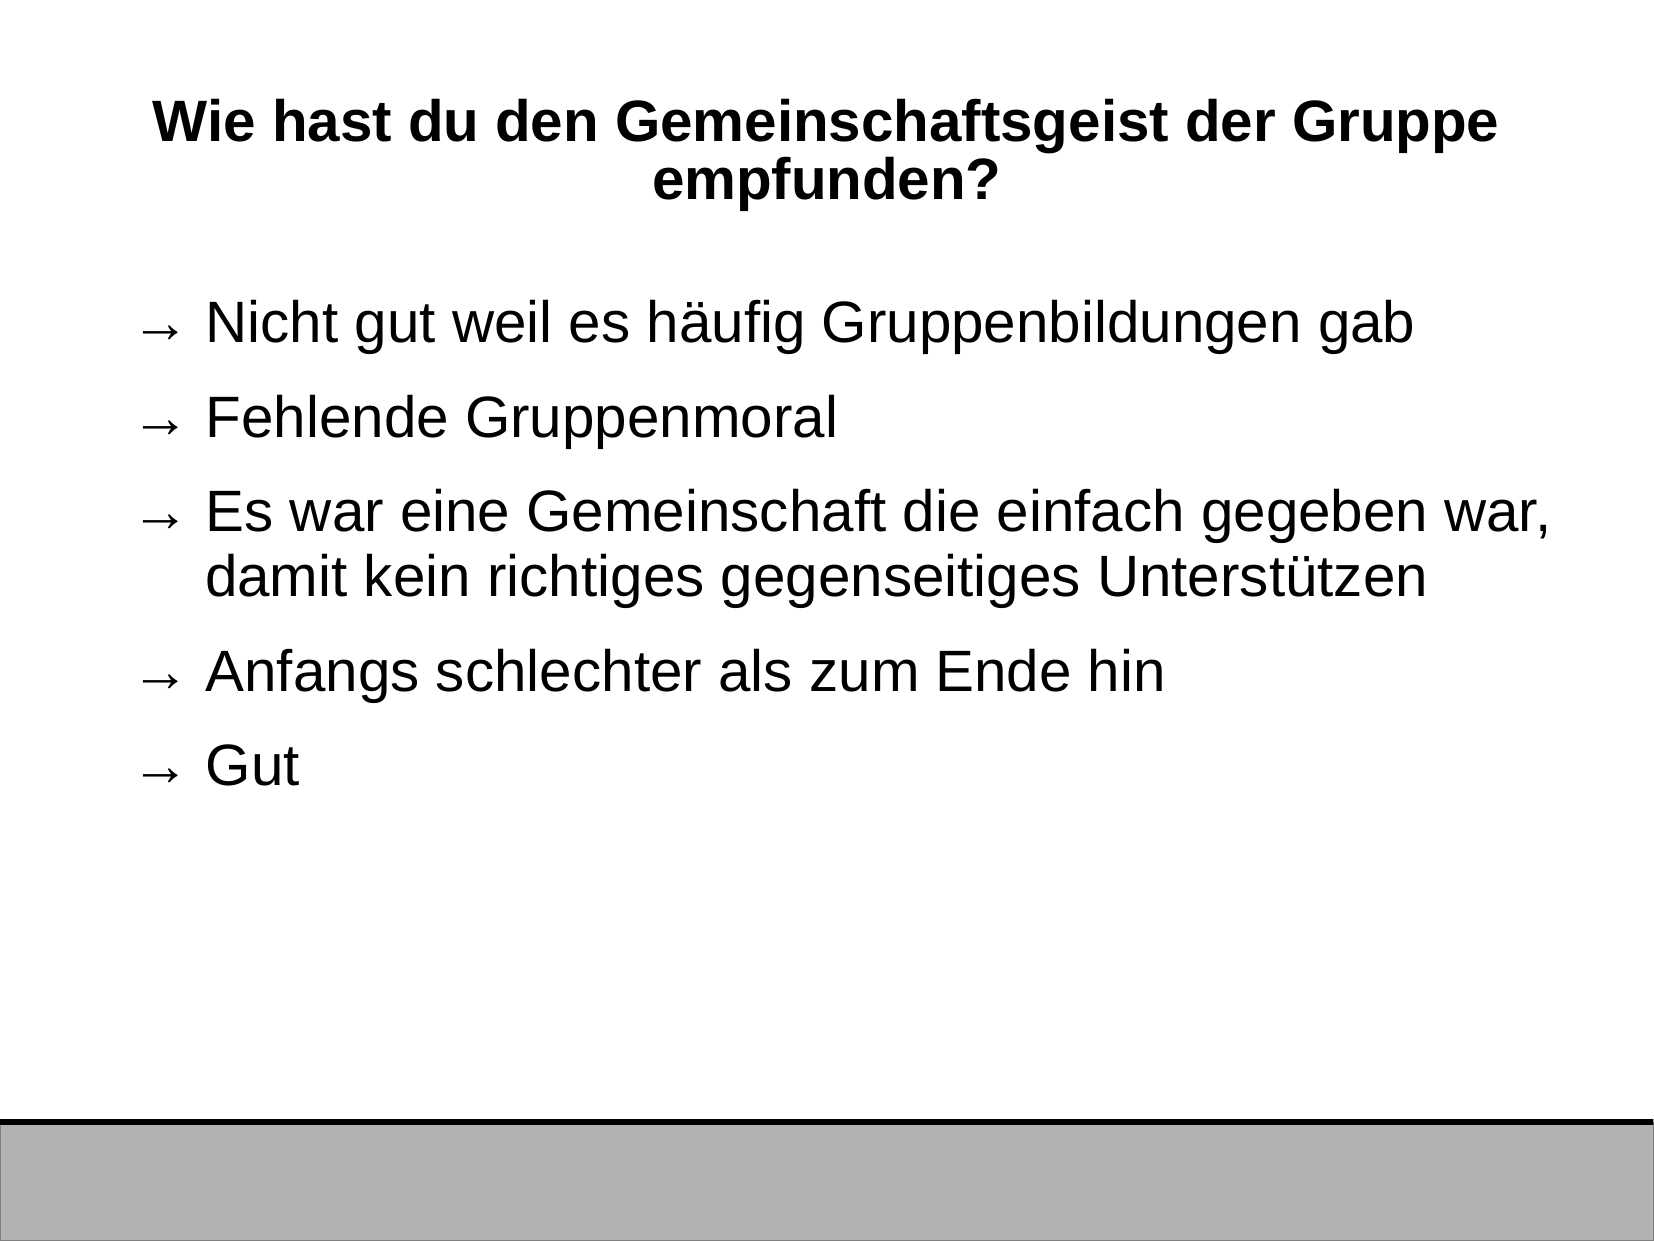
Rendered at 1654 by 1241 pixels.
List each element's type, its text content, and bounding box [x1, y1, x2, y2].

text_box [0, 1125, 1654, 1241]
title Wie hast du den Gemeinschaftsgeist der Gruppe empfunden? [82, 49, 1571, 257]
list → Nicht gut weil es häufig Gruppenbildungen gab → Fehlende Gruppenmoral → Es war eine Gemeinschaft die einfach gegeben war, damit kein richtiges gegenseitiges Unterstützen → Anfangs schlechter als zum Ende hin → Gut [82, 290, 1571, 1109]
